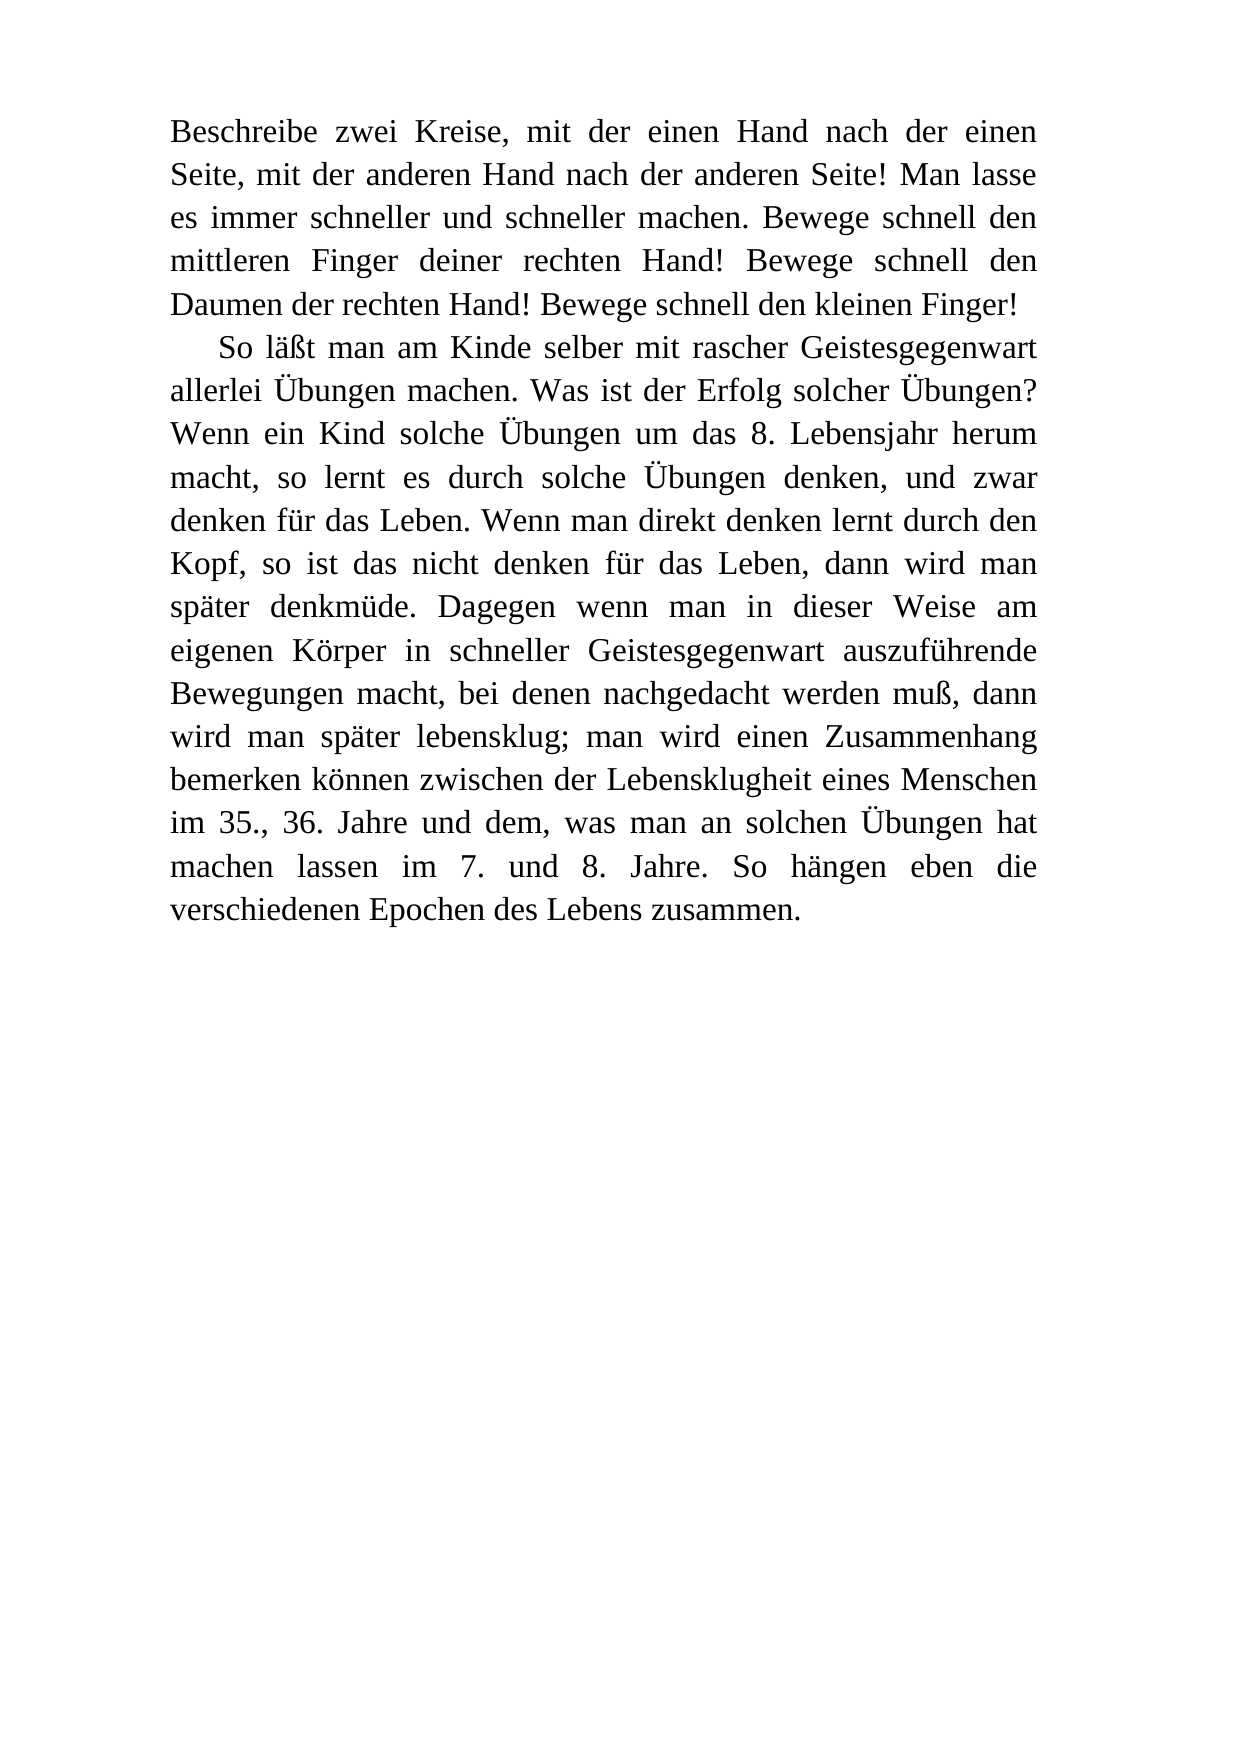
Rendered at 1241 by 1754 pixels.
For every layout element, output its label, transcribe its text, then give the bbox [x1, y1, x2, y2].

text Beschreibe zwei Kreise, mit der einen Hand nach der einen Seite, mit der anderen Hand nach der anderen Seite! Man lasse es immer schneller und schneller machen. Bewege schnell den mittleren Finger deiner rechten Hand! Bewege schnell den Daumen der rechten Hand! Bewege schnell den kleinen Finger! [170, 111, 1038, 322]
text So läßt man am Kinde selber mit rascher Geistesgegenwart allerlei Übungen machen. Was ist der Erfolg solcher Übungen? Wenn ein Kind solche Übungen um das 8. Lebensjahr herum macht, so lernt es durch solche Übungen denken, und zwar denken für das Leben. Wenn man direkt denken lernt durch den Kopf, so ist das nicht denken für das Leben, dann wird man später denkmüde. Dagegen wenn man in dieser Weise am eigenen Körper in schneller Geistesgegenwart auszuführende Bewegungen macht, bei denen nachgedacht werden muß, dann wird man später lebensklug; man wird einen Zusammenhang bemerken können zwischen der Lebensklugheit eines Menschen im 35., 36. Jahre und dem, was man an solchen Übungen hat machen lassen im 7. und 8. Jahre. So hängen eben die verschiedenen Epochen des Lebens zusammen. [170, 327, 1038, 927]
